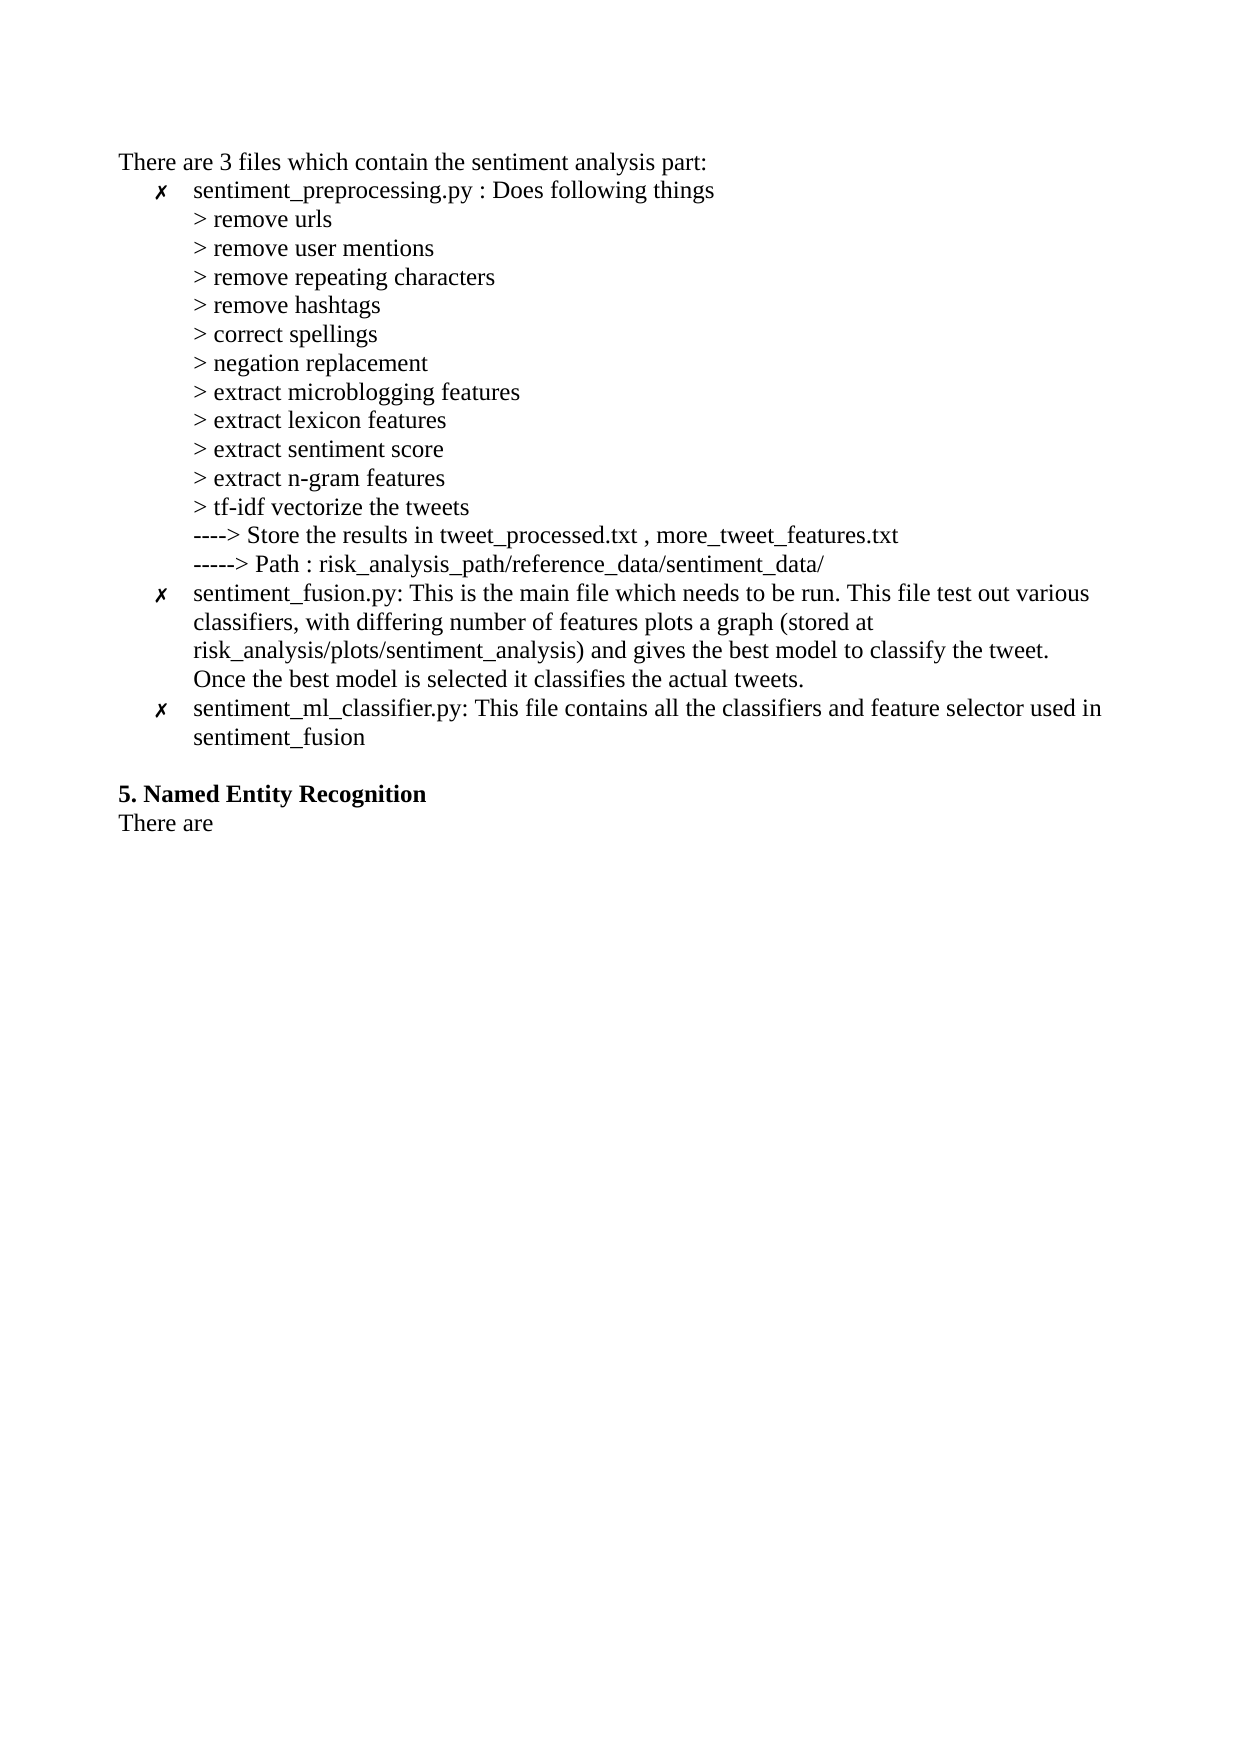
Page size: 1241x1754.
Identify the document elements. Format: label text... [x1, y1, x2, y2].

list > extract sentiment score [156, 434, 1122, 463]
list > correct spellings [156, 319, 1122, 348]
text There are [118, 808, 1122, 837]
list sentiment_ml_classifier.py: This file contains all the classifiers and feature selector used in sentiment_fusion [156, 693, 1122, 751]
list sentiment_fusion.py: This is the main file which needs to be run. This file test out various classifiers, with differing number of features plots a graph (stored at risk_analysis/plots/sentiment_analysis) and gives the best model to classify the tweet. [156, 578, 1122, 664]
list > remove user mentions [156, 233, 1122, 262]
list sentiment_preprocessing.py : Does following things [156, 176, 1122, 204]
list > extract microblogging features [156, 377, 1122, 406]
text 5. Named Entity Recognition [118, 779, 1122, 808]
list > remove repeating characters [156, 262, 1122, 291]
list > remove urls [156, 204, 1122, 233]
list -----> Path : risk_analysis_path/reference_data/sentiment_data/ [156, 549, 1122, 578]
list > extract n-gram features [156, 463, 1122, 492]
text There are 3 files which contain the sentiment analysis part: [118, 147, 1122, 176]
list > negation replacement [156, 348, 1122, 377]
list ----> Store the results in tweet_processed.txt , more_tweet_features.txt [156, 521, 1122, 549]
list Once the best model is selected it classifies the actual tweets. [156, 664, 1122, 693]
list > remove hashtags [156, 291, 1122, 319]
list > tf-idf vectorize the tweets [156, 492, 1122, 521]
list > extract lexicon features [156, 406, 1122, 434]
